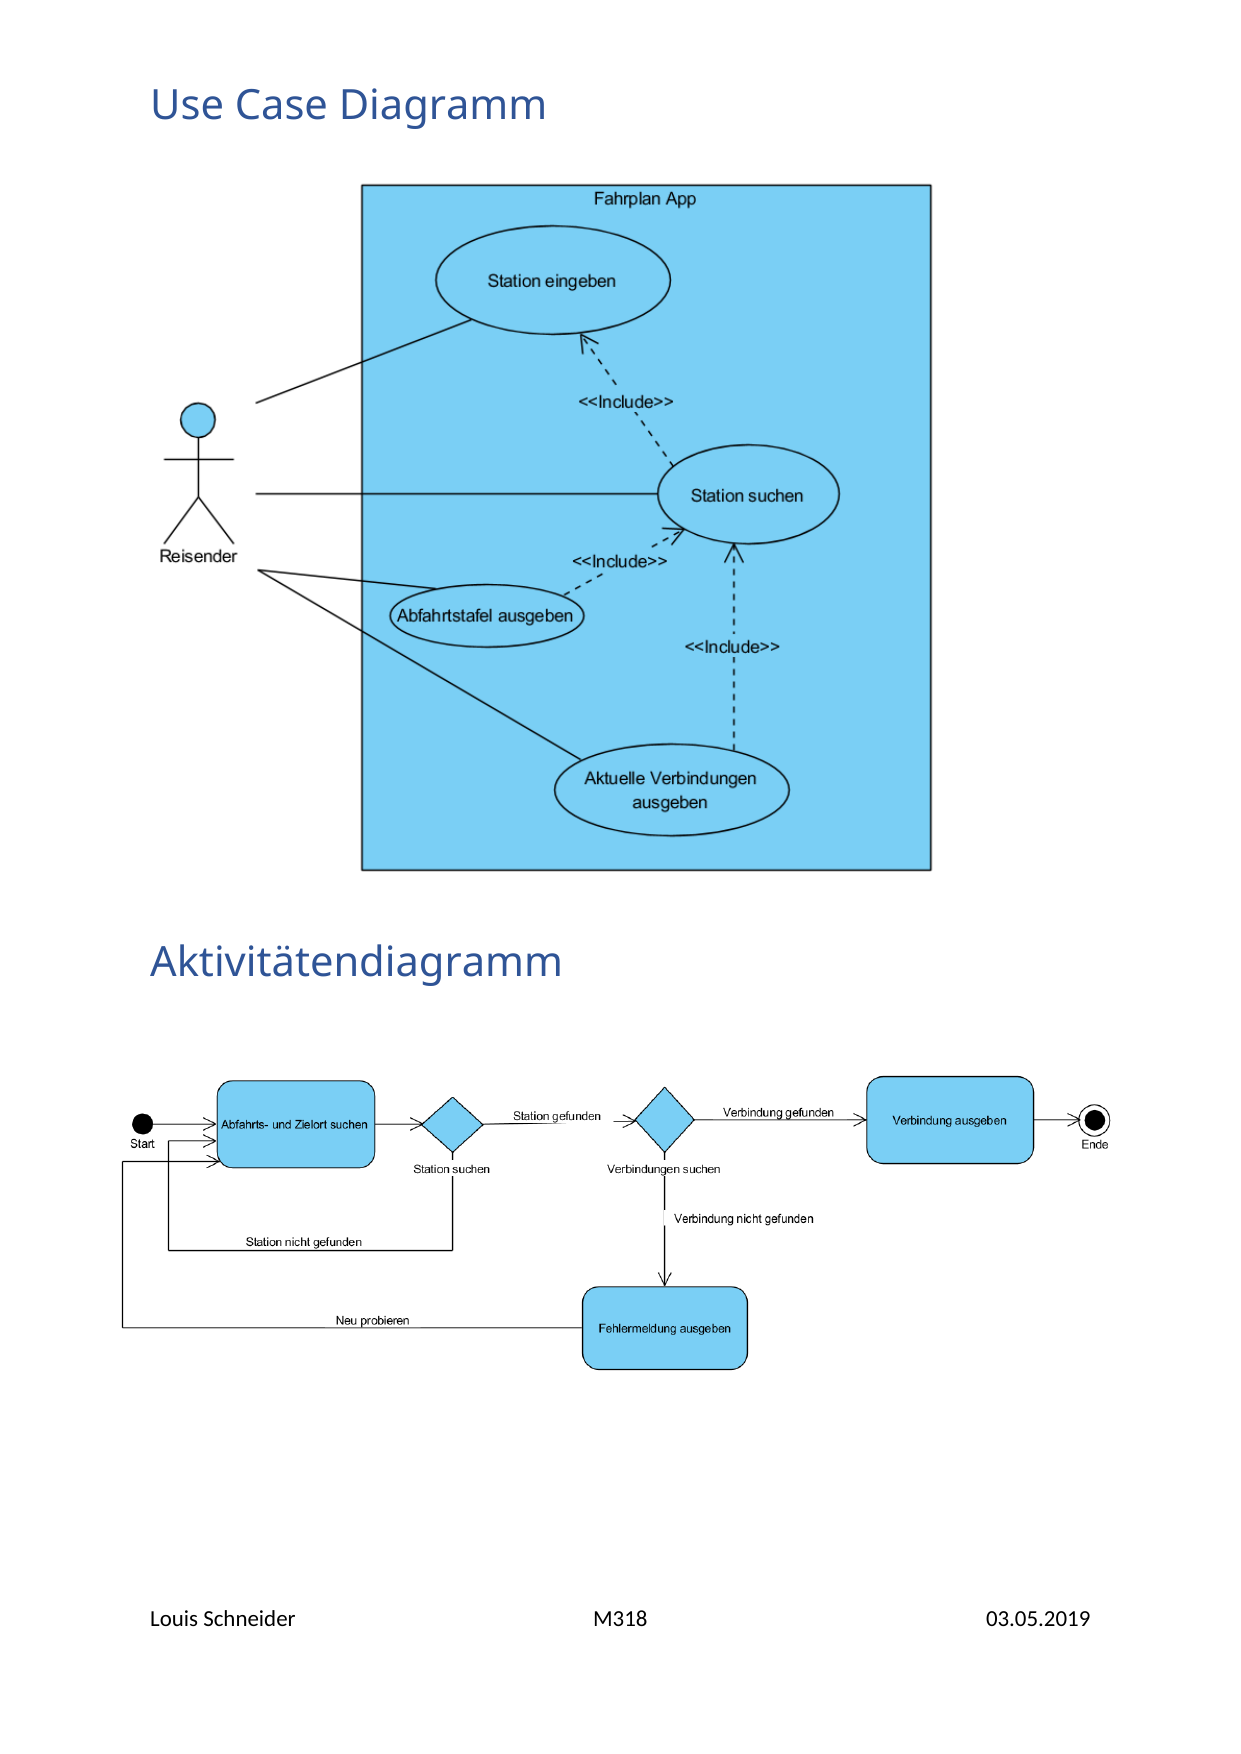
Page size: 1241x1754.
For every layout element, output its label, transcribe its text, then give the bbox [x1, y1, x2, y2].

subtitle Use Case Diagramm [150, 75, 1090, 132]
subtitle Aktivitätendiagramm [150, 932, 1090, 989]
